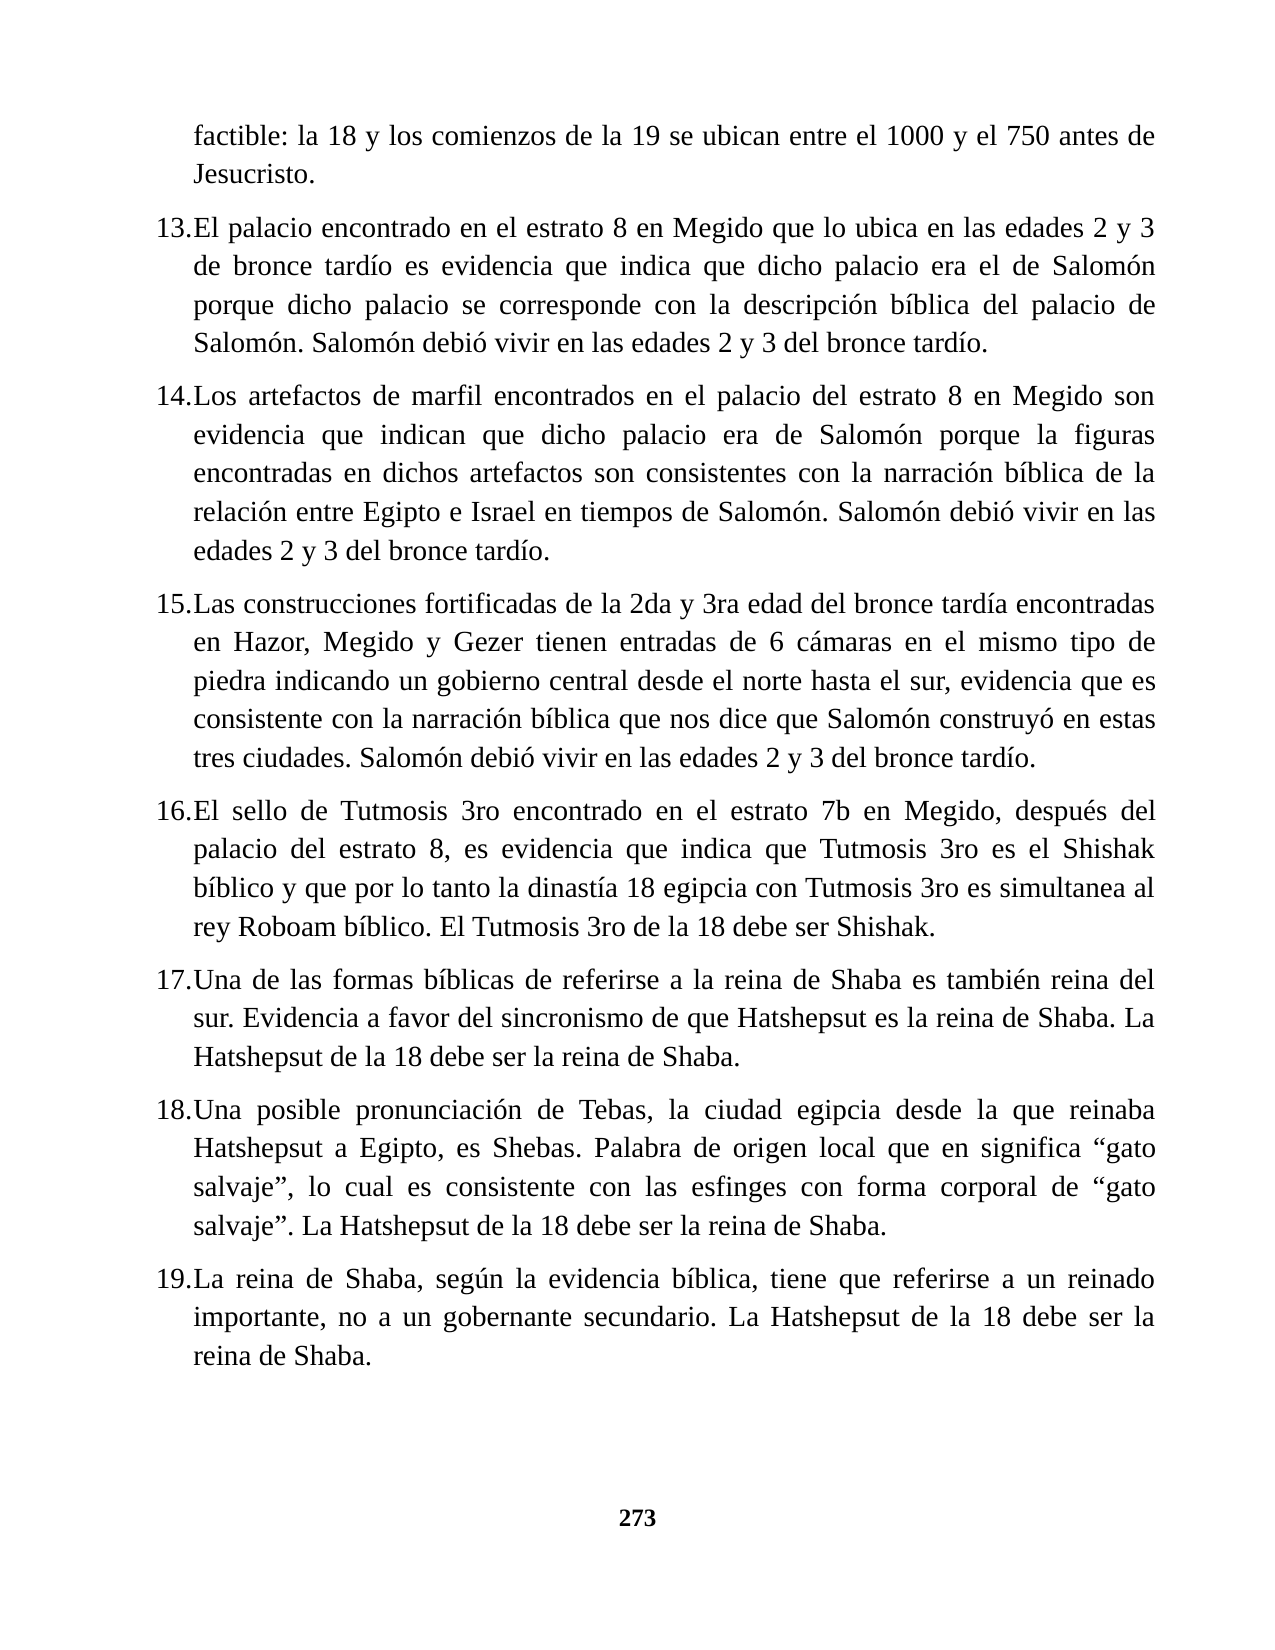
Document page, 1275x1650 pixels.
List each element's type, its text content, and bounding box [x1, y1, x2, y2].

list El sello de Tutmosis 3ro encontrado en el estrato 7b en Megido, después del palacio del estrato 8, es evidencia que indica que Tutmosis 3ro es el Shishak bíblico y que por lo tanto la dinastía 18 egipcia con Tutmosis 3ro es simultanea al rey Roboam bíblico. El Tutmosis 3ro de la 18 debe ser Shishak. [156, 793, 1157, 942]
list Una posible pronunciación de Tebas, la ciudad egipcia desde la que reinaba Hatshepsut a Egipto, es Shebas. Palabra de origen local que en significa “gato salvaje”, lo cual es consistente con las esfinges con forma corporal de “gato salvaje”. La Hatshepsut de la 18 debe ser la reina de Shaba. [156, 1092, 1157, 1241]
list Las construcciones fortificadas de la 2da y 3ra edad del bronce tardía encontradas en Hazor, Megido y Gezer tienen entradas de 6 cámaras en el mismo tipo de piedra indicando un gobierno central desde el norte hasta el sur, evidencia que es consistente con la narración bíblica que nos dice que Salomón construyó en estas tres ciudades. Salomón debió vivir en las edades 2 y 3 del bronce tardío. [156, 586, 1157, 773]
list La reina de Shaba, según la evidencia bíblica, tiene que referirse a un reinado importante, no a un gobernante secundario. La Hatshepsut de la 18 debe ser la reina de Shaba. [156, 1261, 1157, 1371]
list Los artefactos de marfil encontrados en el palacio del estrato 8 en Megido son evidencia que indican que dicho palacio era de Salomón porque la figuras encontradas en dichos artefactos son consistentes con la narración bíblica de la relación entre Egipto e Israel en tiempos de Salomón. Salomón debió vivir en las edades 2 y 3 del bronce tardío. [156, 378, 1157, 566]
list Una de las formas bíblicas de referirse a la reina de Shaba es también reina del sur. Evidencia a favor del sincronismo de que Hatshepsut es la reina de Shaba. La Hatshepsut de la 18 debe ser la reina de Shaba. [156, 962, 1157, 1072]
list factible: la 18 y los comienzos de la 19 se ubican entre el 1000 y el 750 antes de Jesucristo. [156, 118, 1157, 190]
list El palacio encontrado en el estrato 8 en Megido que lo ubica en las edades 2 y 3 de bronce tardío es evidencia que indica que dicho palacio era el de Salomón porque dicho palacio se corresponde con la descripción bíblica del palacio de Salomón. Salomón debió vivir en las edades 2 y 3 del bronce tardío. [156, 210, 1157, 359]
